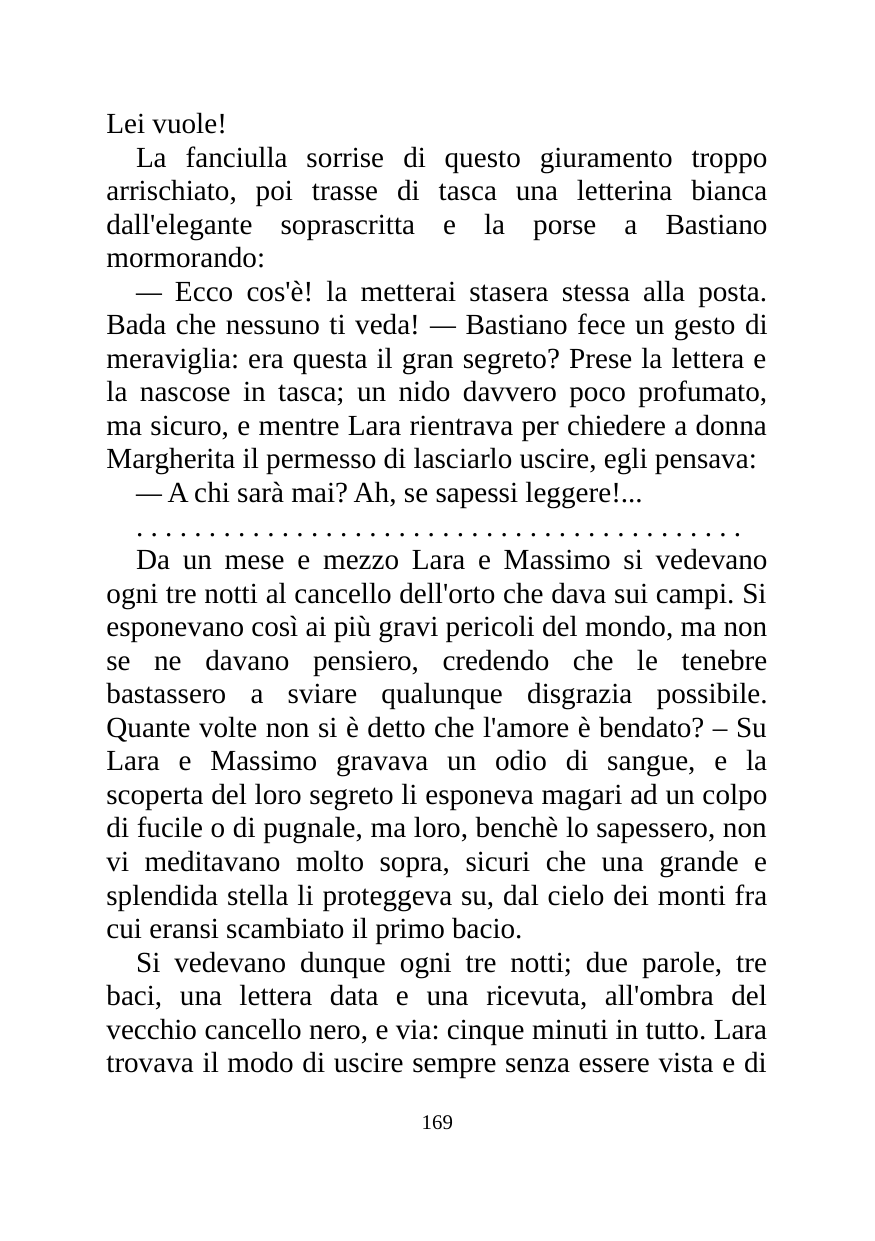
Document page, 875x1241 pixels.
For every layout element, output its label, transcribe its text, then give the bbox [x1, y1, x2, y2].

text . . . . . . . . . . . . . . . . . . . . . . . . . . . . . . . . . . . . . . . . . . [106, 509, 768, 542]
text La fanciulla sorrise di questo giuramento troppo arrischiato, poi trasse di tasca una letterina bianca dall'elegante soprascritta e la porse a Bastiano mormorando: [106, 140, 768, 274]
text — A chi sarà mai? Ah, se sapessi leggere!... [106, 475, 768, 509]
text — Ecco cos'è! la metterai stasera stessa alla posta. Bada che nessuno ti veda! — Bastiano fece un gesto di meraviglia: era questa il gran segreto? Prese la lettera e la nascose in tasca; un nido davvero poco profumato, ma sicuro, e mentre Lara rientrava per chiedere a donna Margherita il permesso di lasciarlo uscire, egli pensava: [106, 274, 768, 475]
text Si vedevano dunque ogni tre notti; due parole, tre baci, una lettera data e una ricevuta, all'ombra del vecchio cancello nero, e via: cinque minuti in tutto. Lara trovava il modo di uscire sempre senza essere vista e di [106, 945, 768, 1079]
text Da un mese e mezzo Lara e Massimo si vedevano ogni tre notti al cancello dell'orto che dava sui campi. Si esponevano così ai più gravi pericoli del mondo, ma non se ne davano pensiero, credendo che le tenebre bastassero a sviare qualunque disgrazia possibile. Quante volte non si è detto che l'amore è bendato? – Su Lara e Massimo gravava un odio di sangue, e la scoperta del loro segreto li esponeva magari ad un colpo di fucile o di pugnale, ma loro, benchè lo sapessero, non vi meditavano molto sopra, sicuri che una grande e splendida stella li proteggeva su, dal cielo dei monti fra cui eransi scambiato il primo bacio. [106, 542, 768, 945]
text Lei vuole! [106, 106, 768, 140]
